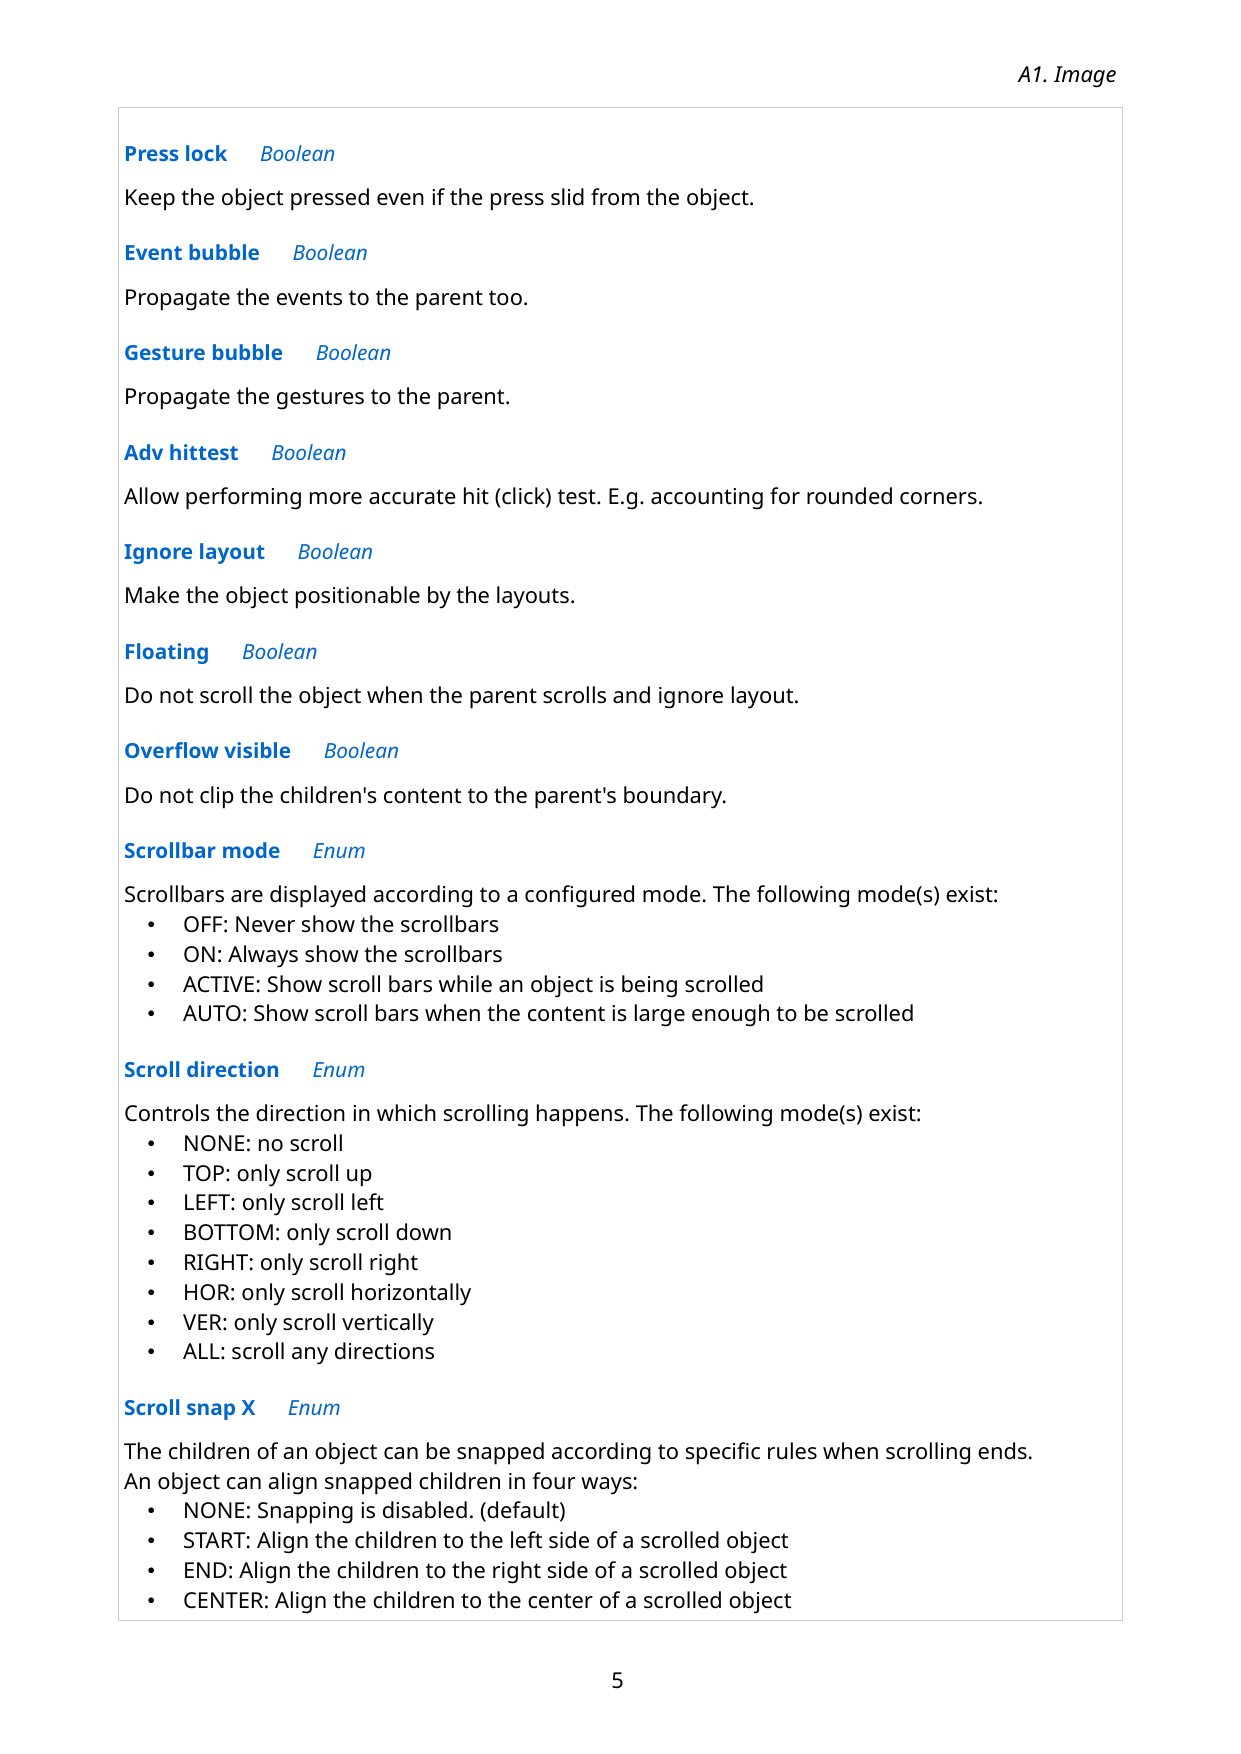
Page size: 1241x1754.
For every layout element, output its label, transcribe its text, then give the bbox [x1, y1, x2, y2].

table_cell Press lock Boolean Keep the object pressed even if the press slid from the object. Event bubble Boolean Propagate the events to the parent too. Gesture bubble Boolean Propagate the gestures to the parent. Adv hittest Boolean Allow performing more accurate hit (click) test. E.g. accounting for rounded corners. Ignore layout Boolean Make the object positionable by the layouts. Floating Boolean Do not scroll the object when the parent scrolls and ignore layout. Overflow visible Boolean Do not clip the children's content to the parent's boundary. Scrollbar mode Enum Scrollbars are displayed according to a configured mode. The following mode(s) exist: OFF: Never show the scrollbars ON: Always show the scrollbars ACTIVE: Show scroll bars while an object is being scrolled AUTO: Show scroll bars when the content is large enough to be scrolled Scroll direction Enum Controls the direction in which scrolling happens. The following mode(s) exist: NONE: no scroll TOP: only scroll up LEFT: only scroll left BOTTOM: only scroll down RIGHT: only scroll right HOR: only scroll horizontally VER: only scroll vertically ALL: scroll any directions Scroll snap X Enum The children of an object can be snapped according to specific rules when scrolling ends. An object can align snapped children in four ways: NONE: Snapping is disabled. (default) START: Align the children to the left side of a scrolled object END: Align the children to the right side of a scrolled object CENTER: Align the children to the center of a scrolled object [119, 108, 1122, 1620]
